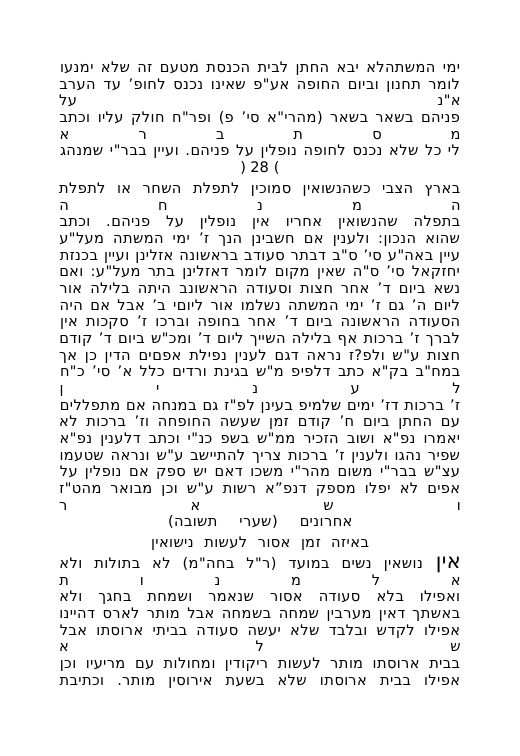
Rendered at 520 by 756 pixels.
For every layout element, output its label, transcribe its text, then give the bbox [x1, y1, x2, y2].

text הסעודה הראשונה ביום ד’ אחר בחופה וברכו ז’ סקכות אין [59, 313, 461, 330]
text באשתך דאין מערבין שמחה בשמחה אבל מותר לארס דהיינו [59, 605, 461, 622]
text במח"ב בק"א כתב דלפיפ מ"ש בגינת ורדים כלל א’ סי’ כ"ח לענין [59, 363, 461, 397]
text פניהם בשאר בשאר (מהרי"א סי’ פ) ופר"ח חולק עליו וכתב מסתברא [59, 109, 461, 142]
text בארץ הצבי כשהנשואין סמוכין לתפלת השחר או לתפלת המנחה [59, 180, 461, 213]
text לי כל שלא נכנס לחופה נופלין על פניהם. ועיין בבר"י שמנהג [59, 142, 461, 159]
text לומר תחנון וביום החופה אע"פ שאינו נכנס לחופ’ עד הערב א"נ על [59, 76, 461, 109]
text ליום ה’ גם ז’ ימי המשתה נשלמו אור ליוםי ב’ אבל אם היה [59, 297, 461, 313]
text באיזה זמן אסור לעשות נישואין [59, 534, 461, 551]
text אפילו בבית ארוסתו שלא בשעת אירוסין מותר. וכתיבת [59, 672, 461, 688]
text עיין באה"ע סי’ ס"ב דבתר סעודב בראשונה אזלינן ועיין בכנזת [59, 247, 461, 263]
text שהוא הנכון: ולענין אם חשבינן הנך ז’ ימי המשתה מעל"ע [59, 230, 461, 247]
text נשא ביום ד’ אחר חצות וסעודה הראשונב היתה בלילה אור [59, 280, 461, 297]
text אין נושאין נשים במועד (ר"ל בחה"מ) לא בתולות ולא אלמנות [59, 555, 461, 588]
text לברך ז’ ברכות אף בלילה השייך ליום ד’ ומכ"ש ביום ד’ קודם [59, 330, 461, 347]
text בבית ארוסתו מותר לעשות ריקודין ומחולות עם מריעיו וכן [59, 655, 461, 672]
text ואפילו בלא סעודה אסור שנאמר ושמחת בחגך ולא [59, 588, 461, 605]
text עצ"ש בבר"י משום מהר"י משכו דאם יש ספק אם נופלין על [59, 463, 461, 480]
text בתפלה שהנשואין אחריו אין נופלין על פניהם. וכתב [59, 213, 461, 230]
text יחזקאל סי’ ס"ה שאין מקום לומר דאזלינן בתר מעל"ע: ואם [59, 263, 461, 280]
text ימי המשתהלא יבא החתן לבית הכנסת מטעם זה שלא ימנעו [59, 59, 461, 76]
text יאמרו נפ"א ושוב הזכיר ממ"ש בשפ כנ"י וכתב דלענין נפ"א [59, 430, 461, 447]
text שפיר נהגו ולענין ז’ ברכות צריך להתיישב ע"ש ונראה שטעמו [59, 447, 461, 463]
text ז’ ברכות דז’ ימים שלמיפ בעינן לפ"ז גם במנחה אם מתפללים [59, 397, 461, 413]
text חצות ע"ש ולפ?ז נראה דגם לענין נפילת אפםים הדין כן אך [59, 347, 461, 363]
text ) 28 ( [59, 159, 461, 176]
text אחרונים (שערי תשובה) [59, 513, 461, 530]
text עם החתן ביום ח’ קודם זמן שעשה החופחה וז’ ברכות לא [59, 413, 461, 430]
text אפים לא יפלו מספק דנפ”א רשות ע"ש וכן מבואר מהט"ז ושאר [59, 480, 461, 513]
text אפילו לקדש ובלבד שלא יעשה סעודה בביתי ארוסתו אבל שלא [59, 622, 461, 655]
